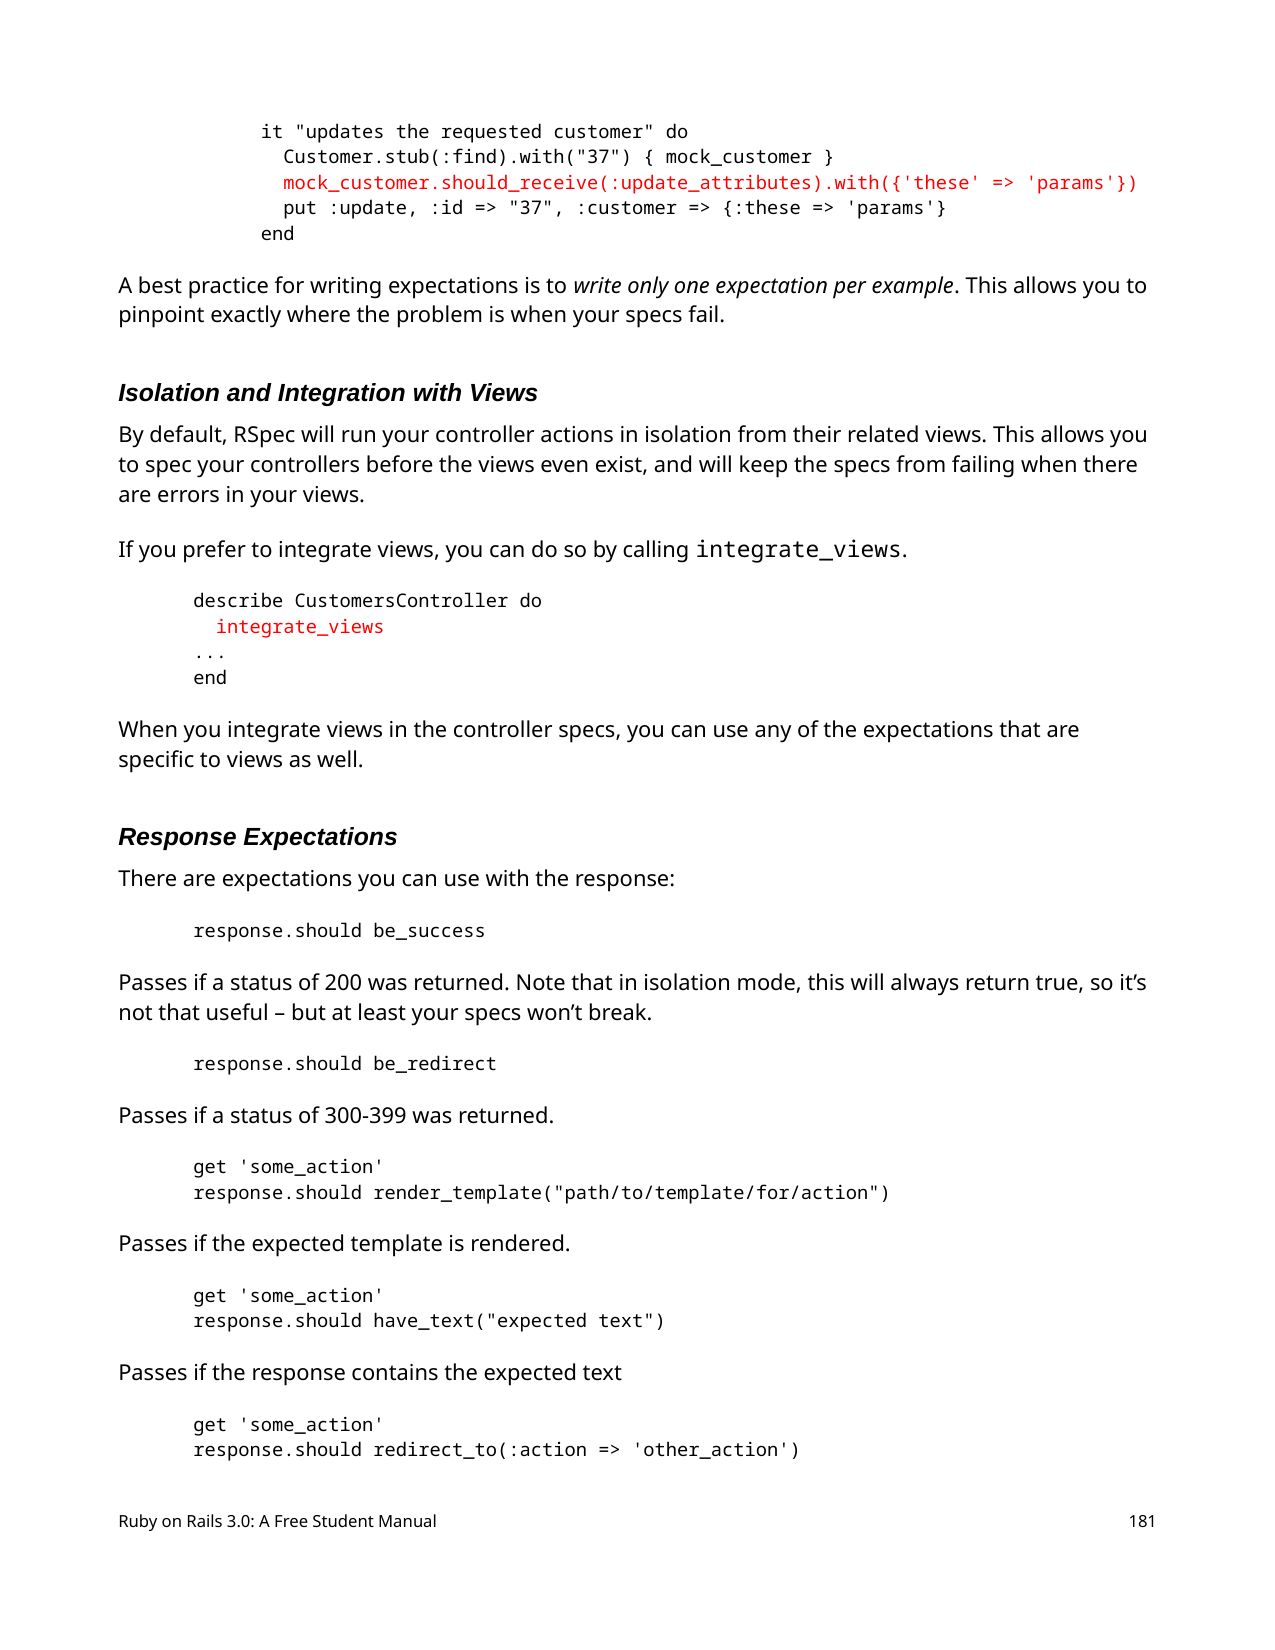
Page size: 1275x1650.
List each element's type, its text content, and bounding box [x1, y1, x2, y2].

text If you prefer to integrate views, you can do so by calling integrate_views. [118, 533, 1157, 564]
subtitle Response Expectations [118, 822, 1157, 851]
text Passes if the response contains the expected text [118, 1357, 1157, 1387]
text response.should be_success [193, 917, 1157, 943]
text get 'some_action' response.should have_text("expected text") [193, 1282, 1157, 1333]
text There are expectations you can use with the response: [118, 863, 1157, 893]
text get 'some_action' response.should redirect_to(:action => 'other_action') [193, 1411, 1157, 1462]
text describe CustomersController do integrate_views ... end [193, 588, 1157, 690]
text By default, RSpec will run your controller actions in isolation from their related views. This allows you to spec your controllers before the views even exist, and will keep the specs from failing when there are errors in your views. [118, 419, 1157, 509]
text response.should be_redirect [193, 1050, 1157, 1076]
text Passes if the expected template is rendered. [118, 1228, 1157, 1258]
text Passes if a status of 300-399 was returned. [118, 1100, 1157, 1129]
text it "updates the requested customer" do Customer.stub(:find).with("37") { mock_customer } mock_customer.should_receive(:update_attributes).with({'these' => 'params'}) put :update, :id => "37", :customer => {:these => 'params'} end [193, 118, 1157, 246]
text When you integrate views in the controller specs, you can use any of the expectations that are specific to views as well. [118, 714, 1157, 773]
text get 'some_action' response.should render_template("path/to/template/for/action") [193, 1153, 1157, 1204]
subtitle Isolation and Integration with Views [118, 378, 1157, 407]
text A best practice for writing expectations is to write only one expectation per example. This allows you to pinpoint exactly where the problem is when your specs fail. [118, 270, 1157, 329]
text Passes if a status of 200 was returned. Note that in isolation mode, this will always return true, so it’s not that useful – but at least your specs won’t break. [118, 967, 1157, 1026]
